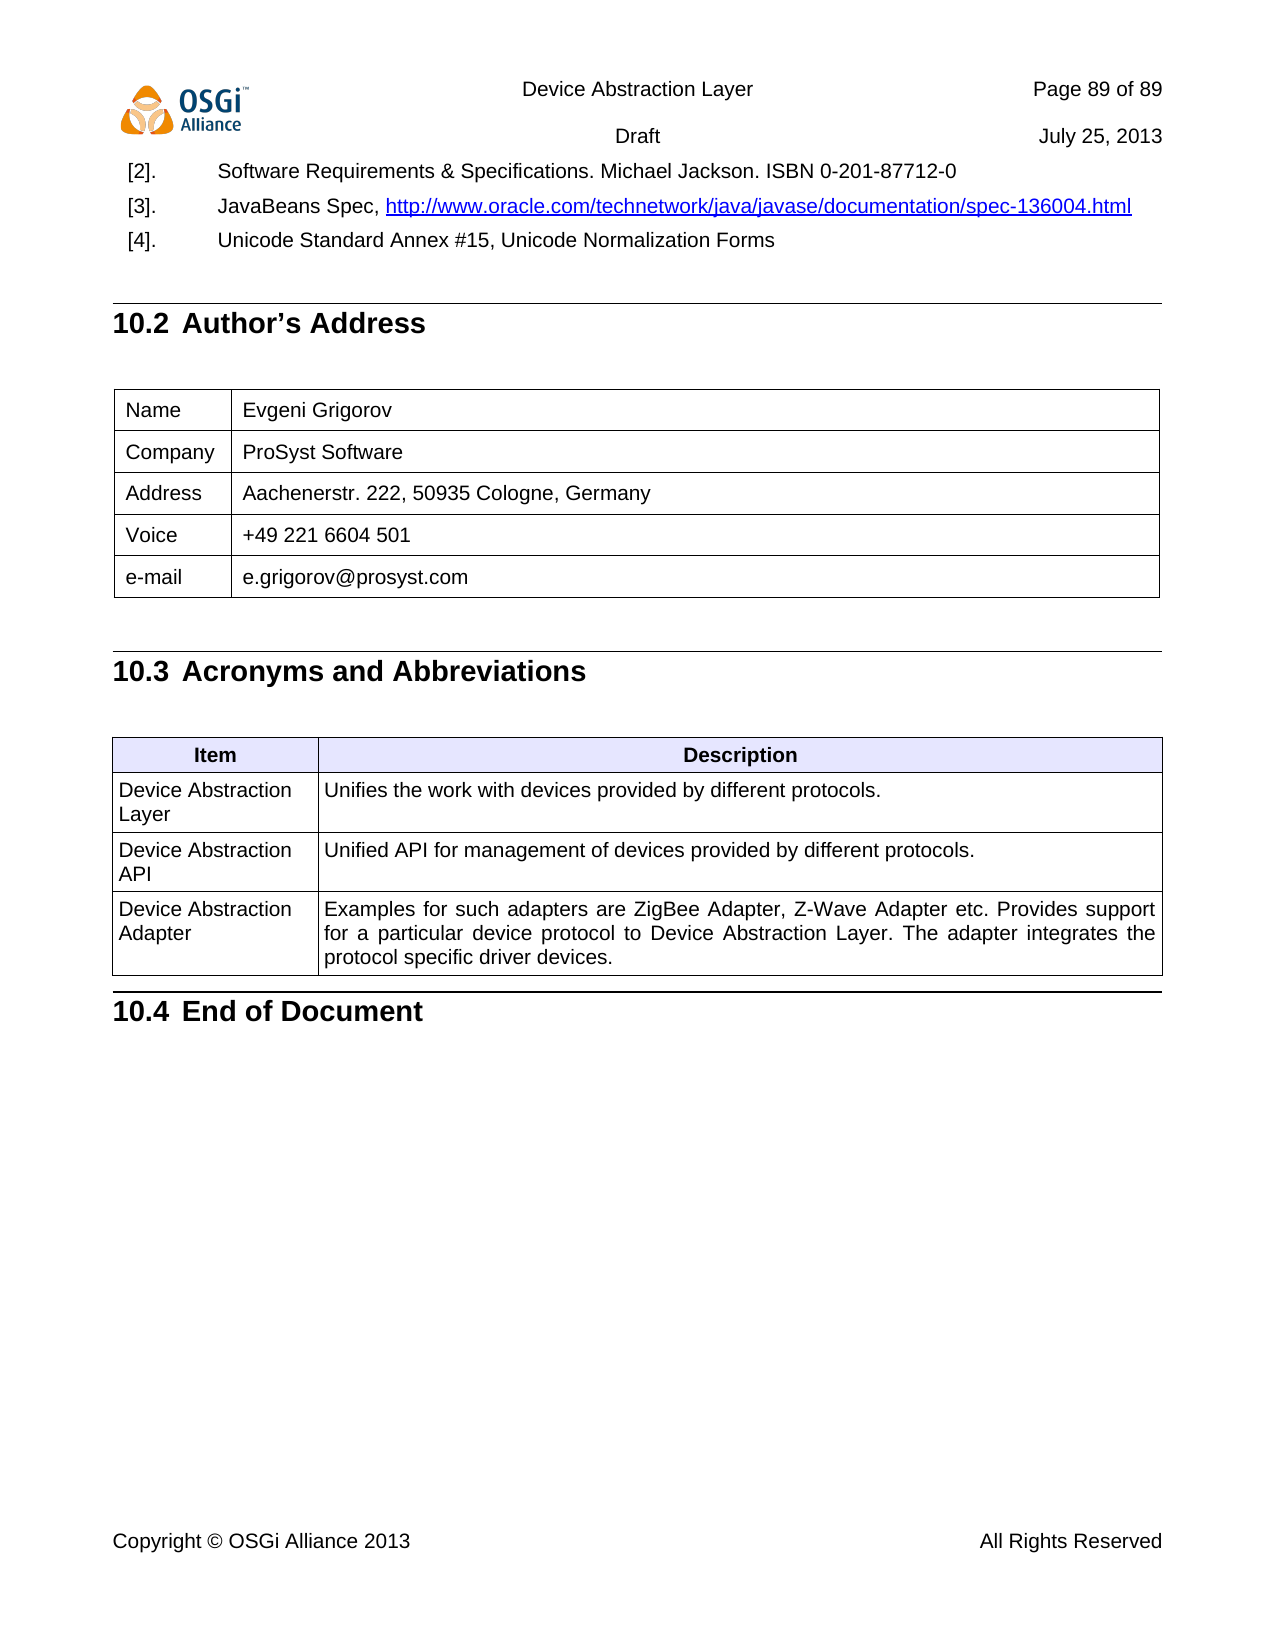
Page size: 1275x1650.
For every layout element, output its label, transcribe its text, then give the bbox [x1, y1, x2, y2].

table_header Name [115, 390, 231, 430]
picture [113, 78, 257, 142]
table_cell Device Abstraction API [113, 833, 318, 891]
table_cell e-mail [115, 556, 231, 597]
table_cell e.grigorov@prosyst.com [232, 556, 1159, 597]
table_cell +49 221 6604 501 [232, 515, 1159, 555]
table_cell Voice [115, 515, 231, 555]
table_cell Address [115, 473, 231, 513]
table_cell ProSyst Software [232, 431, 1159, 472]
table_cell Aachenerstr. 222, 50935 Cologne, Germany [232, 473, 1159, 513]
subtitle Acronyms and Abbreviations [112, 652, 1162, 688]
table_cell Device Abstraction Adapter [113, 892, 318, 974]
table_cell Unifies the work with devices provided by different protocols. [319, 773, 1162, 832]
subtitle Author’s Address [112, 304, 1162, 339]
table_header Item [113, 738, 318, 772]
table_header Evgeni Grigorov [232, 390, 1159, 430]
table_cell Examples for such adapters are ZigBee Adapter, Z-Wave Adapter etc. Provides support for a particular device protocol to Device Abstraction Layer. The adapter integrates the protocol specific driver devices. [319, 892, 1162, 974]
subtitle End of Document [112, 992, 1162, 1028]
table_cell Company [115, 431, 231, 472]
table_header Description [319, 738, 1162, 772]
table_cell Unified API for management of devices provided by different protocols. [319, 833, 1162, 891]
table_cell Device Abstraction Layer [113, 773, 318, 832]
list Unicode Standard Annex #15, Unicode Normalization Forms [127, 228, 1162, 252]
list JavaBeans Spec, http://www.oracle.com/technetwork/java/javase/documentation/spec-136004.html [127, 193, 1162, 217]
list Software Requirements & Specifications. Michael Jackson. ISBN 0-201-87712-0 [127, 159, 1162, 183]
